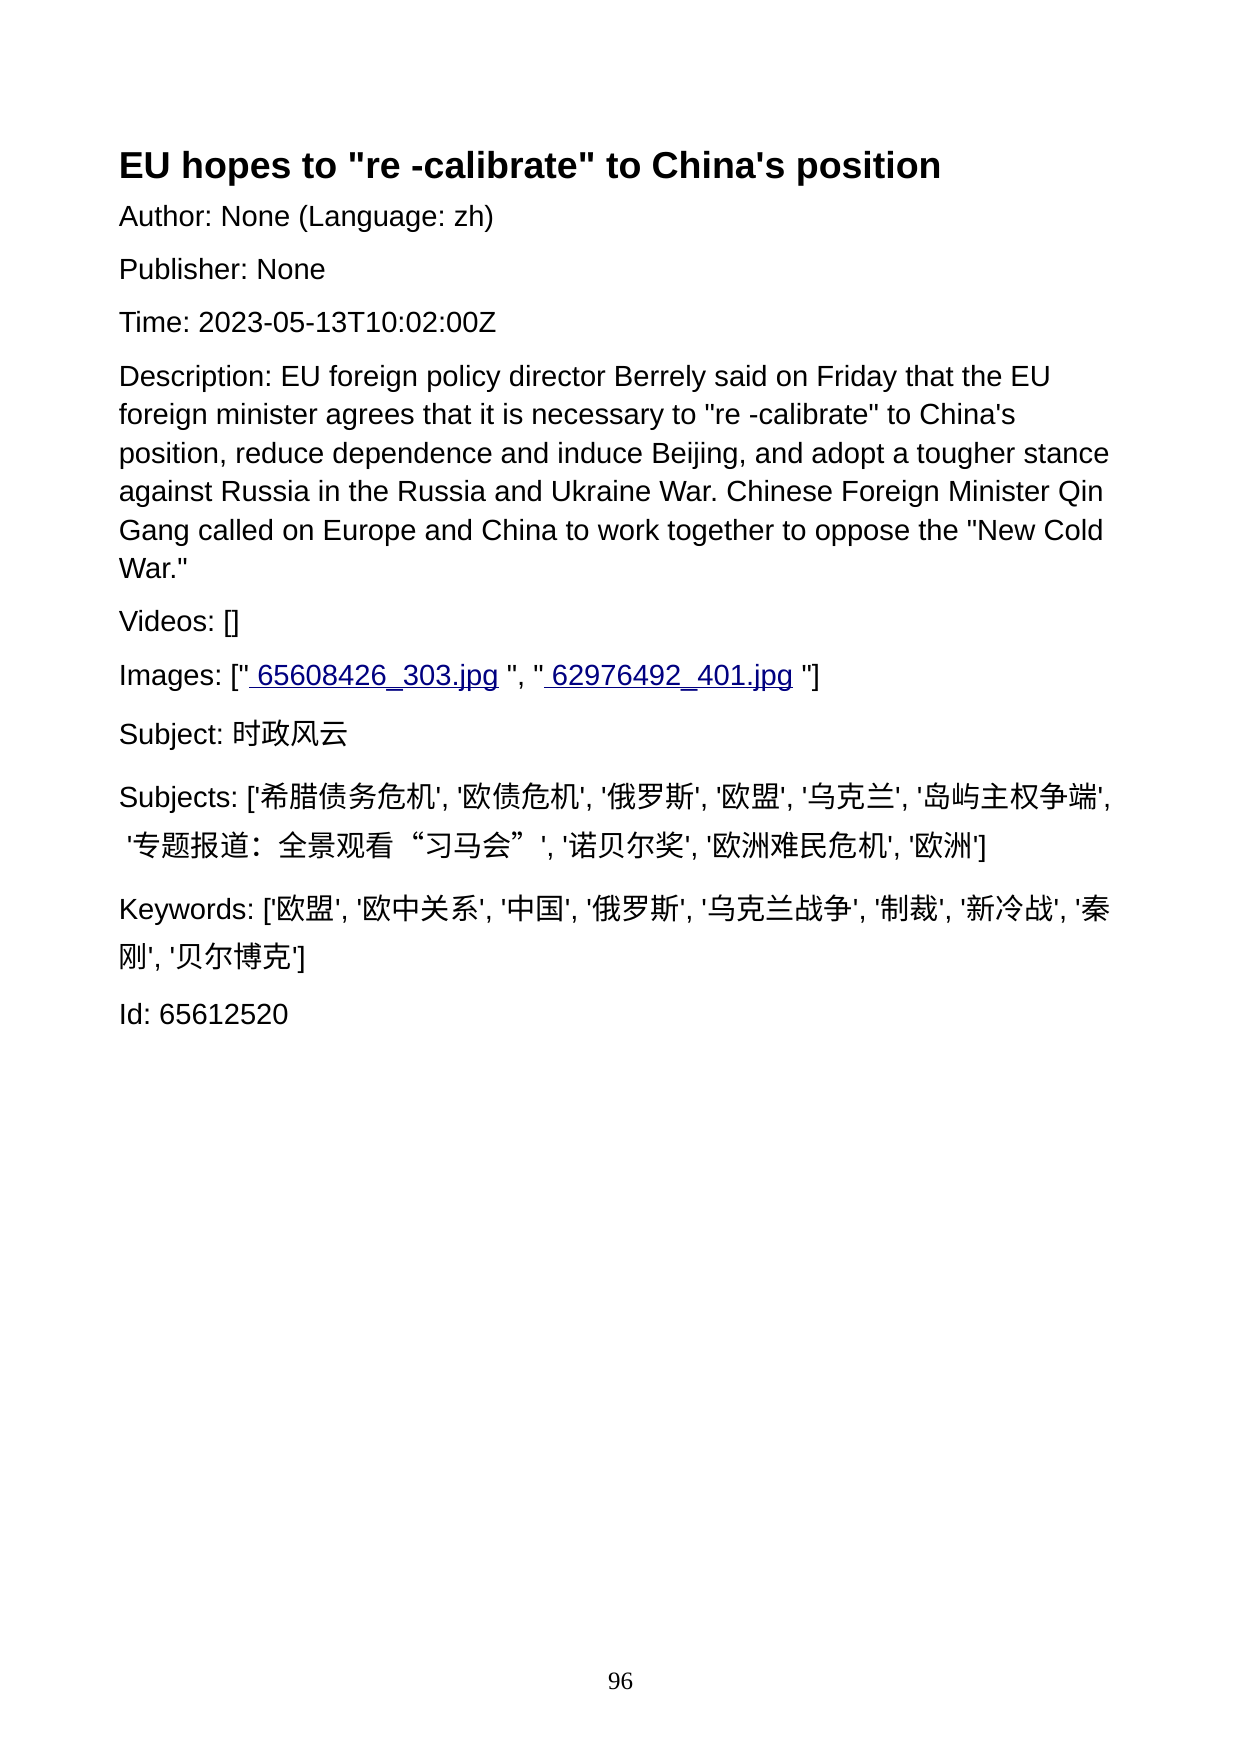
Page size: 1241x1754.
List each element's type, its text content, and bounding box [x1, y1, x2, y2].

text Images: [" 65608426_303.jpg ", " 62976492_401.jpg "] [118, 657, 1122, 691]
text Keywords: ['欧盟', '欧中关系', '中国', '俄罗斯', '乌克兰战争', '制裁', '新冷战', '秦刚', '贝尔博克'] [118, 885, 1122, 976]
text Subjects: ['希腊债务危机', '欧债危机', '俄罗斯', '欧盟', '乌克兰', '岛屿主权争端', '专题报道：全景观看“习马会”', '诺贝尔奖', '欧洲难民危机', '欧洲'] [118, 774, 1122, 864]
text Videos: [] [118, 604, 1122, 638]
text Author: None (Language: zh) [118, 199, 1122, 233]
text Time: 2023-05-13T10:02:00Z [118, 305, 1122, 339]
text Subject: 时政风云 [118, 711, 1122, 753]
text Id: 65612520 [118, 997, 1122, 1031]
subtitle EU hopes to "re -calibrate" to China's position [118, 143, 1122, 187]
text Publisher: None [118, 252, 1122, 286]
text Description: EU foreign policy director Berrely said on Friday that the EU foreign minister agrees that it is necessary to "re -calibrate" to China's position, reduce dependence and induce Beijing, and adopt a tougher stance against Russia in the Russia and Ukraine War. Chinese Foreign Minister Qin Gang called on Europe and China to work together to oppose the "New Cold War." [118, 358, 1122, 585]
